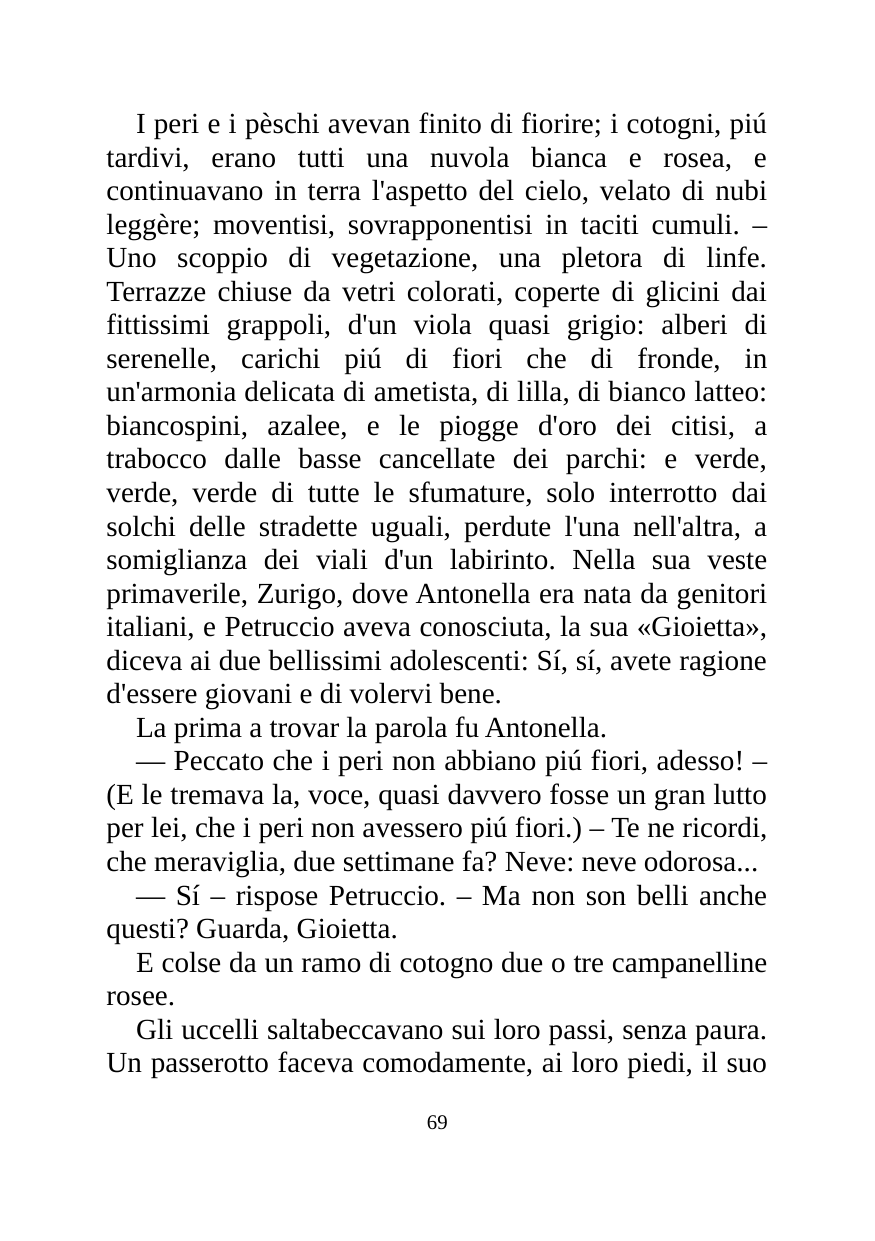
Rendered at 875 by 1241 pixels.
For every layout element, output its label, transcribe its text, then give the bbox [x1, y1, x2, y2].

text — Sí – rispose Petruccio. – Ma non son belli anche questi? Guarda, Gioietta. [106, 878, 768, 945]
text La prima a trovar la parola fu Antonella. [106, 710, 768, 743]
text E colse da un ramo di cotogno due o tre campanelline rosee. [106, 945, 768, 1012]
text Gli uccelli saltabeccavano sui loro passi, senza paura. Un passerotto faceva comodamente, ai loro piedi, il suo [106, 1012, 768, 1079]
text I peri e i pèschi avevan finito di fiorire; i cotogni, piú tardivi, erano tutti una nuvola bianca e rosea, e continuavano in terra l'aspetto del cielo, velato di nubi leggère; moventisi, sovrapponentisi in taciti cumuli. – Uno scoppio di vegetazione, una pletora di linfe. Terrazze chiuse da vetri colorati, coperte di glicini dai fittissimi grappoli, d'un viola quasi grigio: alberi di serenelle, carichi piú di fiori che di fronde, in un'armonia delicata di ametista, di lilla, di bianco latteo: biancospini, azalee, e le piogge d'oro dei citisi, a trabocco dalle basse cancellate dei parchi: e verde, verde, verde di tutte le sfumature, solo interrotto dai solchi delle stradette uguali, perdute l'una nell'altra, a somiglianza dei viali d'un labirinto. Nella sua veste primaverile, Zurigo, dove Antonella era nata da genitori italiani, e Petruccio aveva conosciuta, la sua «Gioietta», diceva ai due bellissimi adolescenti: Sí, sí, avete ragione d'essere giovani e di volervi bene. [106, 106, 768, 710]
text — Peccato che i peri non abbiano piú fiori, adesso! – (E le tremava la, voce, quasi davvero fosse un gran lutto per lei, che i peri non avessero piú fiori.) – Te ne ricordi, che meraviglia, due settimane fa? Neve: neve odorosa... [106, 743, 768, 878]
